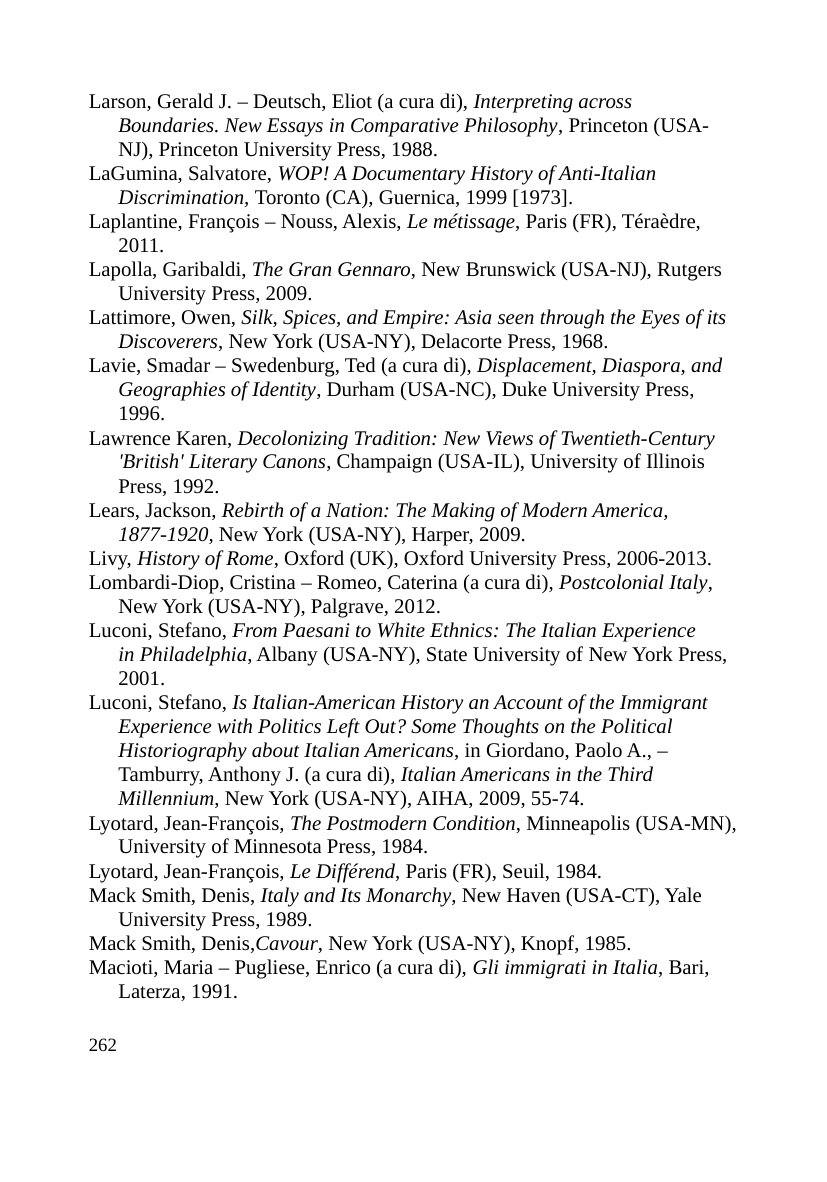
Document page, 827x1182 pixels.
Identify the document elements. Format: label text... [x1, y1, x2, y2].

text Lavie, Smadar – Swedenburg, Ted (a cura di), Displacement, Diaspora, and Geographies of Identity, Durham (USA-NC), Duke University Press, 1996. [88, 353, 738, 425]
text Lapolla, Garibaldi, The Gran Gennaro, New Brunswick (USA-NJ), Rutgers University Press, 2009. [88, 257, 738, 305]
text Larson, Gerald J. – Deutsch, Eliot (a cura di), Interpreting across Boundaries. New Essays in Comparative Philosophy, Princeton (USA-NJ), Princeton University Press, 1988. [88, 88, 738, 161]
text Lombardi-Diop, Cristina – Romeo, Caterina (a cura di), Postcolonial Italy, New York (USA-NY), Palgrave, 2012. [88, 570, 738, 618]
text LaGumina, Salvatore, WOP! A Documentary History of Anti-Italian Discrimination, Toronto (CA), Guernica, 1999 [1973]. [88, 161, 738, 209]
text Laplantine, François – Nouss, Alexis, Le métissage, Paris (FR), Téraèdre, 2011. [88, 209, 738, 257]
text in Philadelphia, Albany (USA-NY), State University of New York Press, 2001. [88, 642, 738, 690]
text Macioti, Maria – Pugliese, Enrico (a cura di), Gli immigrati in Italia, Bari, Laterza, 1991. [88, 955, 738, 1003]
text Mack Smith, Denis,Cavour, New York (USA-NY), Knopf, 1985. [88, 931, 738, 955]
text Livy, History of Rome, Oxford (UK), Oxford University Press, 2006-2013. [88, 546, 738, 570]
text Lawrence Karen, Decolonizing Tradition: New Views of Twentieth-Century 'British' Literary Canons, Champaign (USA-IL), University of Illinois Press, 1992. [88, 425, 738, 498]
text Mack Smith, Denis, Italy and Its Monarchy, New Haven (USA-CT), Yale University Press, 1989. [88, 883, 738, 931]
text Lyotard, Jean-François, Le Différend, Paris (FR), Seuil, 1984. [88, 858, 738, 883]
text Lyotard, Jean-François, The Postmodern Condition, Minneapolis (USA-MN), University of Minnesota Press, 1984. [88, 810, 738, 858]
text Luconi, Stefano, From Paesani to White Ethnics: The Italian Experience [88, 618, 738, 642]
text Lears, Jackson, Rebirth of a Nation: The Making of Modern America, [88, 498, 738, 522]
text 1877-1920, New York (USA-NY), Harper, 2009. [88, 522, 738, 546]
text Luconi, Stefano, Is Italian-American History an Account of the Immigrant Experience with Politics Left Out? Some Thoughts on the Political Historiography about Italian Americans, in Giordano, Paolo A., – Tamburry, Anthony J. (a cura di), Italian Americans in the Third Millennium, New York (USA-NY), AIHA, 2009, 55-74. [88, 690, 738, 810]
text Lattimore, Owen, Silk, Spices, and Empire: Asia seen through the Eyes of its Discoverers, New York (USA-NY), Delacorte Press, 1968. [88, 305, 738, 353]
